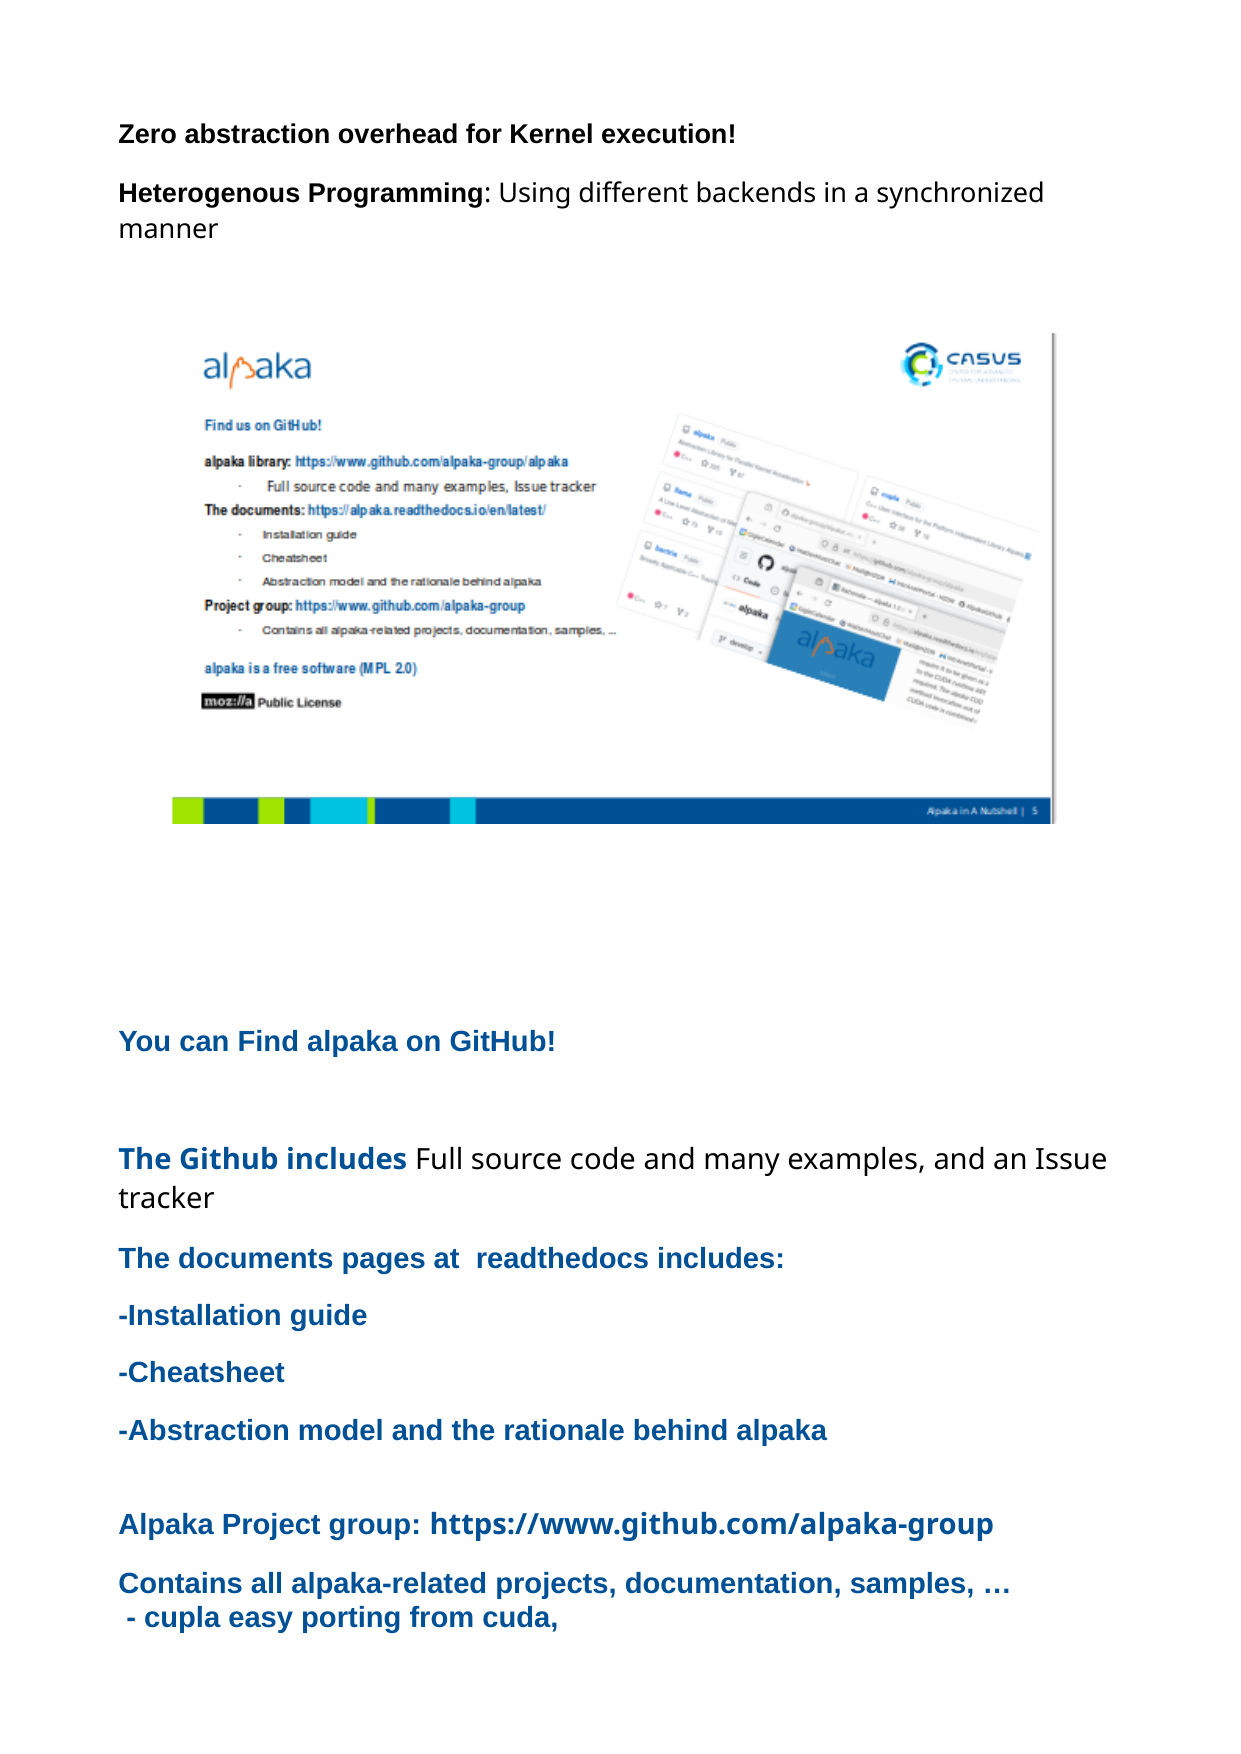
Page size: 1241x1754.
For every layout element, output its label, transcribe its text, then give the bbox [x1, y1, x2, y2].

text Contains all alpaka-related projects, documentation, samples, … [118, 1566, 1122, 1600]
text Heterogenous Programming: Using different backends in a synchronized manner [118, 173, 1122, 247]
text -Installation guide [118, 1298, 1122, 1332]
text You can Find alpaka on GitHub! [118, 1024, 1122, 1058]
text - cupla easy porting from cuda, [118, 1600, 1122, 1633]
text Zero abstraction overhead for Kernel execution! [118, 118, 1122, 149]
text The documents pages at readthedocs includes: [118, 1241, 1122, 1275]
text Alpaka Project group: https://www.github.com/alpaka-group [118, 1503, 1122, 1543]
text The Github includes Full source code and many examples, and an Issue tracker [118, 1138, 1122, 1217]
text -Abstraction model and the rationale behind alpaka [118, 1413, 1122, 1446]
picture [172, 333, 1068, 824]
text -Cheatsheet [118, 1356, 1122, 1389]
